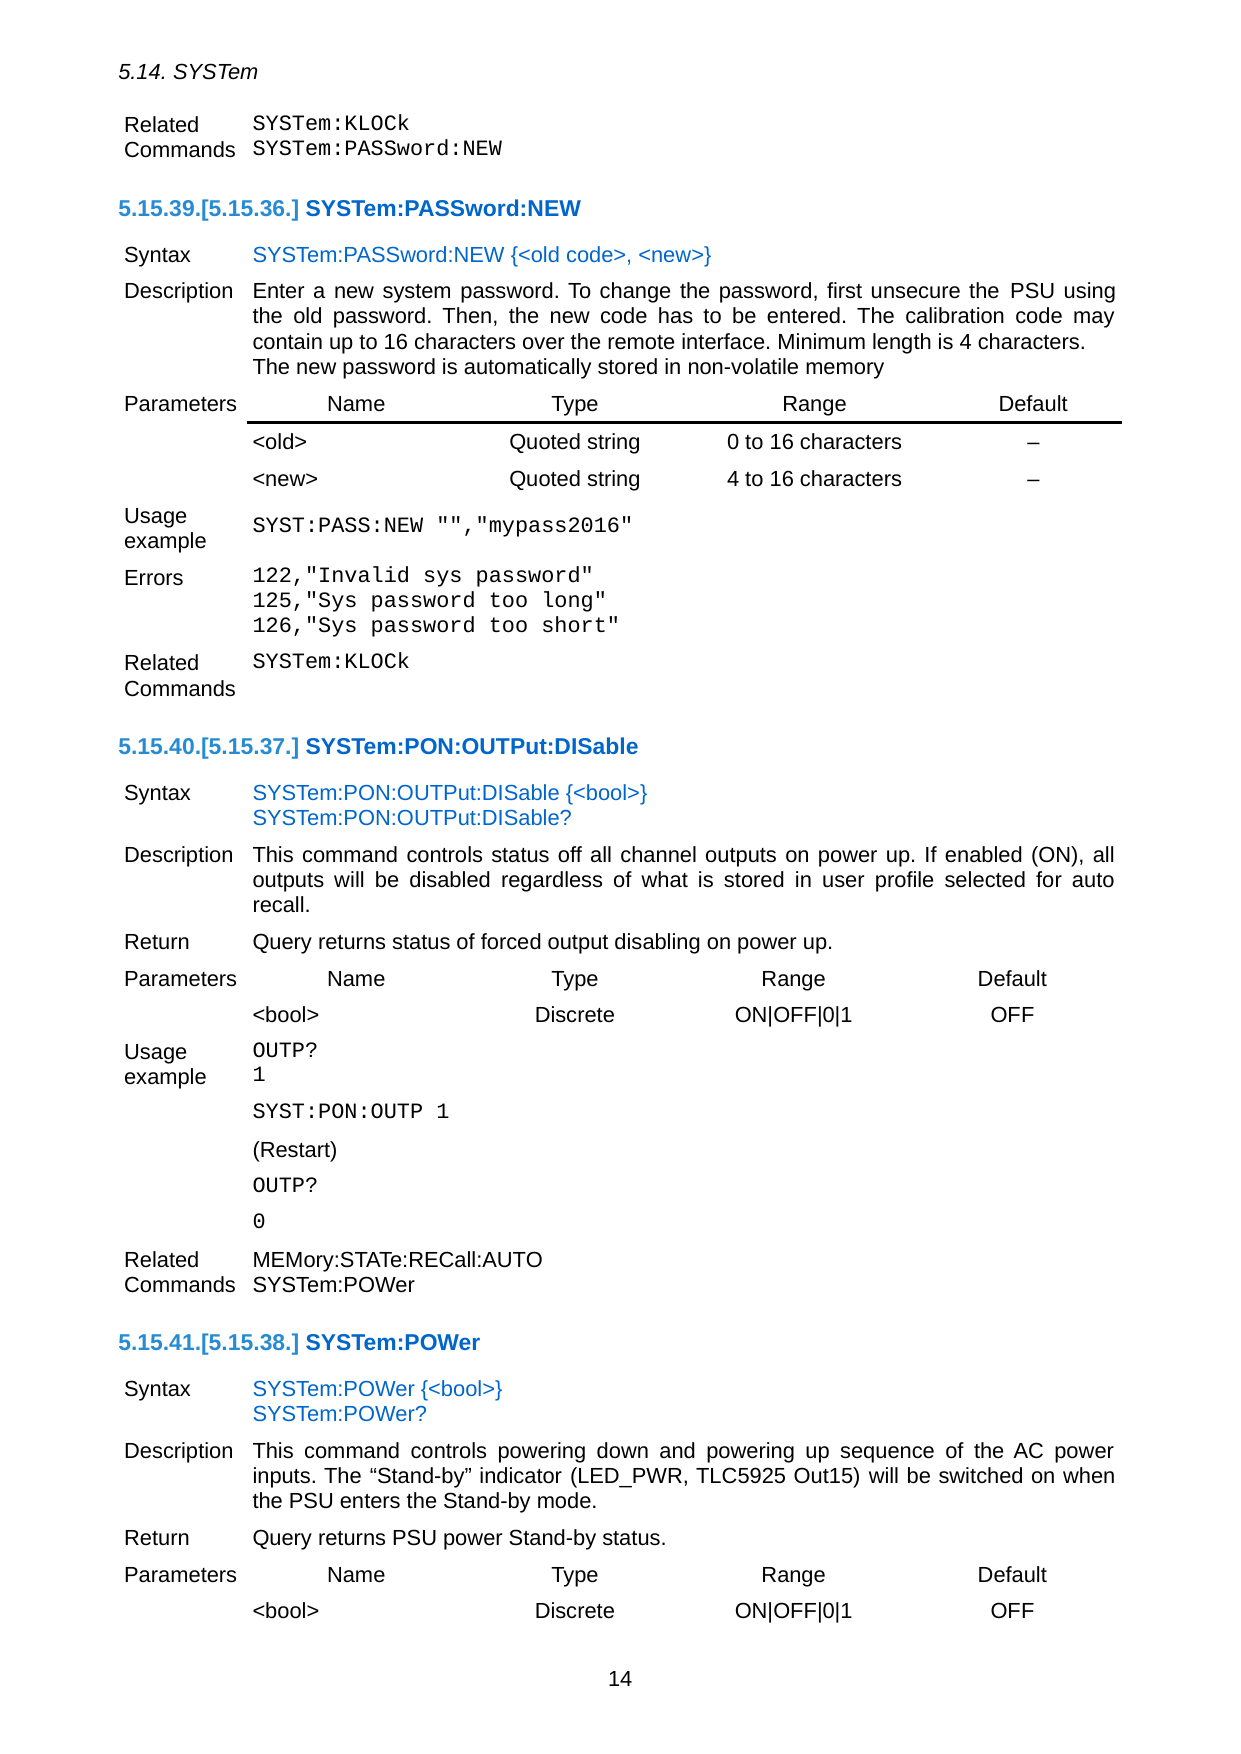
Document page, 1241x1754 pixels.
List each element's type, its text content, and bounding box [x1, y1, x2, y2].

table_cell This command controls status off all channel outputs on power up. If enabled (ON), all outputs will be disabled regardless of what is stored in user profile selected for auto recall. [247, 836, 1122, 923]
table_cell OUTP? 1 SYST:PON:OUTP 1 (Restart) OUTP? 0 [247, 1033, 1122, 1241]
table_cell – [945, 424, 1122, 460]
table_cell OFF [903, 996, 1122, 1033]
subtitle SYSTem:PASSword:NEW [118, 195, 1122, 221]
table_cell MEMory:STATe:RECall:AUTO SYSTem:POWer [247, 1241, 1122, 1303]
table_cell Description [118, 836, 247, 923]
table_header Syntax [118, 236, 247, 272]
table_cell SYSTem:KLOCk [247, 645, 1122, 706]
table_cell SYSTem:KLOCk SYSTem:PASSword:NEW [247, 106, 1122, 168]
table_cell Usage example [118, 1033, 247, 1241]
table_cell Type [465, 385, 684, 421]
table_cell <old> [247, 424, 465, 460]
table_cell Parameters [118, 1556, 247, 1629]
table_cell 4 to 16 characters [684, 460, 944, 497]
table_cell Return [118, 1519, 247, 1556]
table_header SYSTem:PON:OUTPut:DISable {<bool>} SYSTem:PON:OUTPut:DISable? [247, 774, 1122, 836]
table_cell Discrete [465, 996, 684, 1033]
table_cell Related Commands [118, 645, 247, 706]
table_header SYSTem:PASSword:NEW {<old code>, <new>} [247, 236, 1122, 272]
table_cell Range [684, 1556, 903, 1593]
table_cell <bool> [247, 1593, 465, 1629]
subtitle SYSTem:POWer [118, 1329, 1122, 1356]
table_cell 122,"Invalid sys password" 125,"Sys password too long" 126,"Sys password too short" [247, 559, 1122, 644]
table_cell Query returns PSU power Stand-by status. [247, 1519, 1122, 1556]
table_cell Related Commands [118, 1241, 247, 1303]
table_cell OFF [903, 1593, 1122, 1629]
table_cell Enter a new system password. To change the password, first unsecure the PSU using the old password. Then, the new code has to be entered. The calibration code may contain up to 16 characters over the remote interface. Minimum length is 4 characters. The new password is automatically stored in non-volatile memory [247, 273, 1122, 385]
table_cell Quoted string [465, 424, 684, 460]
table_cell Description [118, 1432, 247, 1519]
table_cell Name [247, 385, 465, 421]
table_cell <bool> [247, 996, 465, 1033]
table_cell Description [118, 273, 247, 385]
table_cell SYST:PASS:NEW "","mypass2016" [247, 497, 1122, 559]
table_cell Name [247, 1556, 465, 1593]
table_cell Type [465, 960, 684, 996]
table_cell Query returns status of forced output disabling on power up. [247, 923, 1122, 960]
table_cell Parameters [118, 960, 247, 1033]
table_cell [118, 460, 247, 497]
table_header Syntax [118, 1370, 247, 1432]
table_cell Range [684, 385, 944, 421]
table_cell – [945, 460, 1122, 497]
table_cell Errors [118, 559, 247, 644]
table_cell Discrete [465, 1593, 684, 1629]
table_cell ON|OFF|0|1 [684, 996, 903, 1033]
table_cell <new> [247, 460, 465, 497]
table_cell ON|OFF|0|1 [684, 1593, 903, 1629]
table_cell 0 to 16 characters [684, 424, 944, 460]
table_cell Usage example [118, 497, 247, 559]
table_cell Return [118, 923, 247, 960]
table_cell Quoted string [465, 460, 684, 497]
table_header Syntax [118, 774, 247, 836]
table_cell Parameters [118, 385, 247, 460]
table_cell Default [903, 960, 1122, 996]
table_cell Range [684, 960, 903, 996]
table_cell Name [247, 960, 465, 996]
table_cell Default [903, 1556, 1122, 1593]
subtitle SYSTem:PON:OUTPut:DISable [118, 733, 1122, 759]
table_cell Type [465, 1556, 684, 1593]
table_cell Related Commands [118, 106, 247, 168]
table_cell This command controls powering down and powering up sequence of the AC power inputs. The “Stand-by” indicator (LED_PWR, TLC5925 Out15) will be switched on when the PSU enters the Stand-by mode. [247, 1432, 1122, 1519]
table_cell Default [945, 385, 1122, 421]
table_header SYSTem:POWer {<bool>} SYSTem:POWer? [247, 1370, 1122, 1432]
